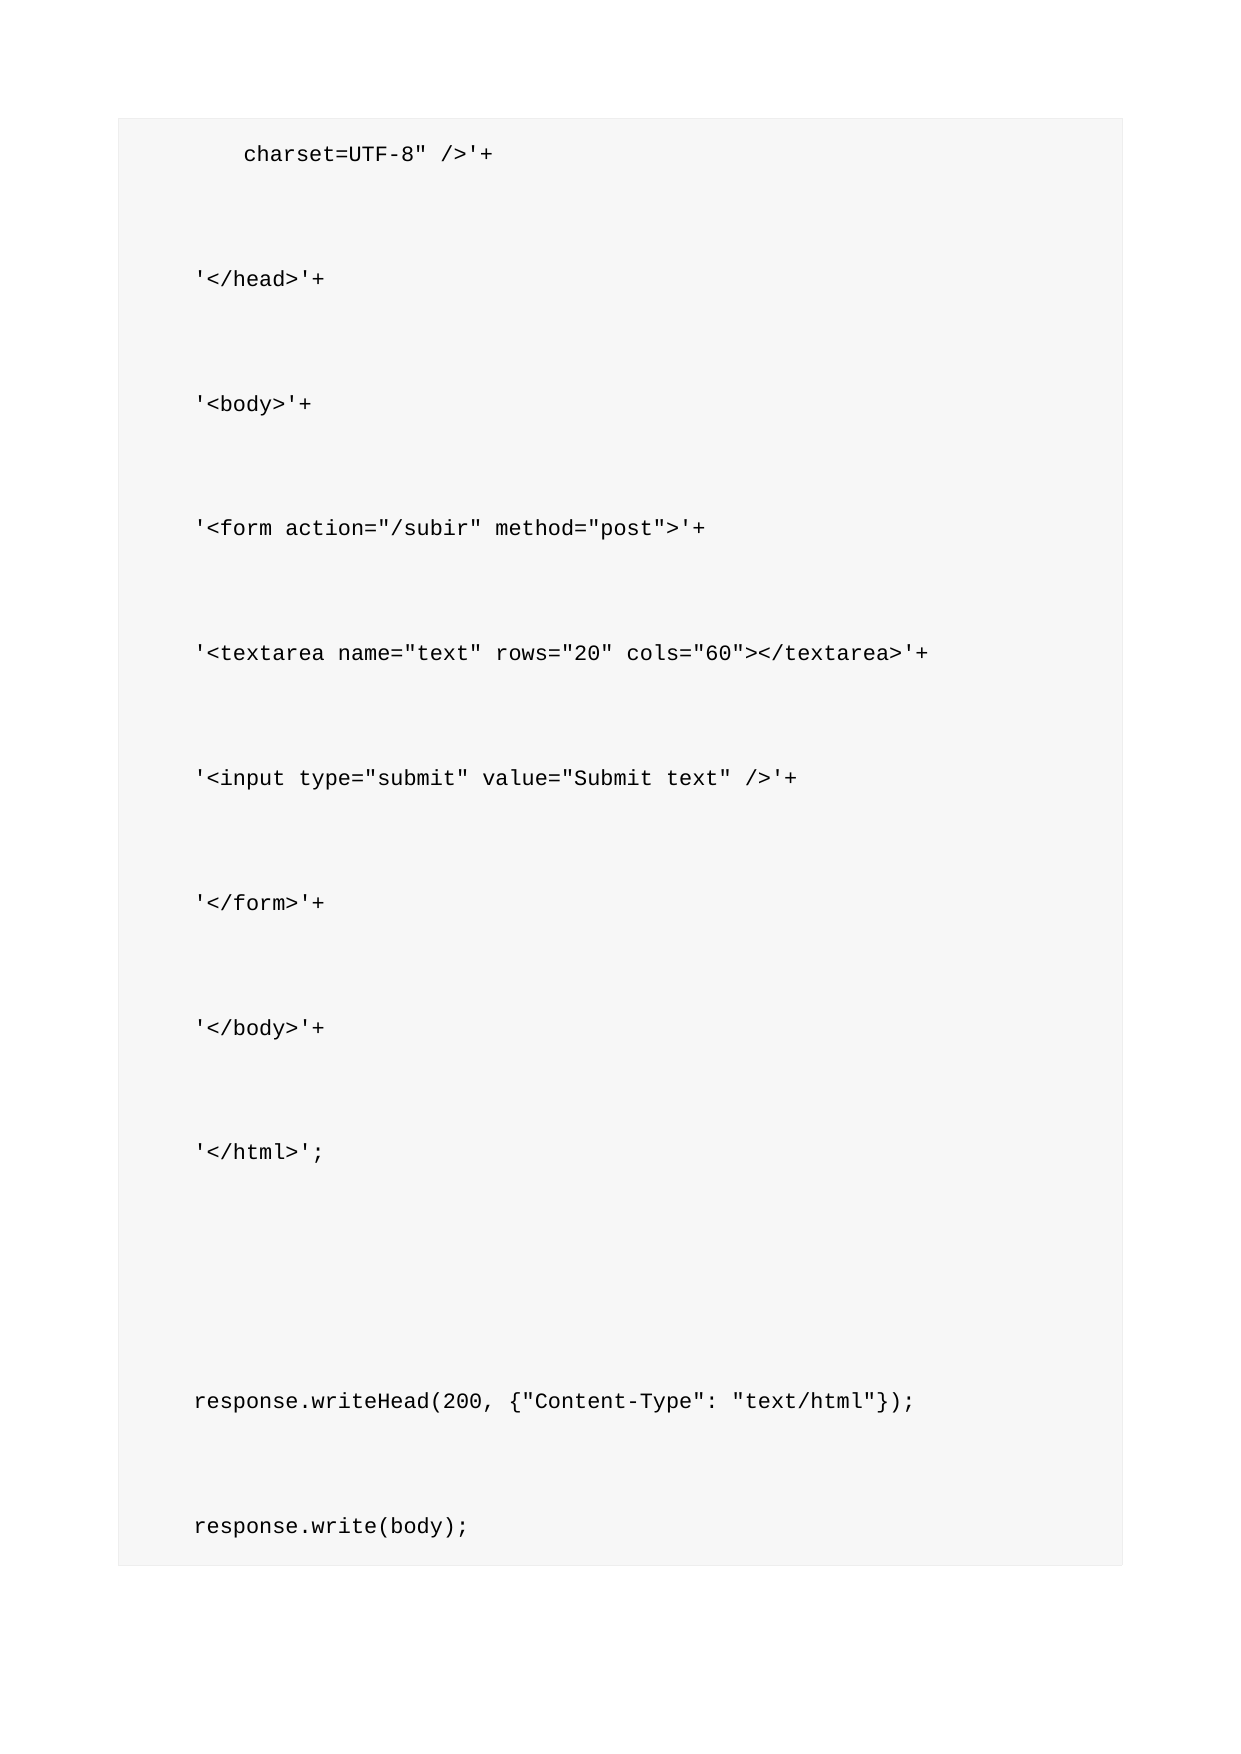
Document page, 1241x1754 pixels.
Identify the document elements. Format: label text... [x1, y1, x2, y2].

text '<body>'+ [119, 368, 1122, 418]
text '<input type="submit" value="Submit text" />'+ [119, 742, 1122, 792]
text charset=UTF-8" />'+ [119, 119, 1122, 168]
text '</body>'+ [119, 992, 1122, 1042]
text '</head>'+ [119, 243, 1122, 293]
text '</html>'; [119, 1116, 1122, 1166]
text response.write(body); [119, 1490, 1122, 1565]
text '</form>'+ [119, 867, 1122, 917]
text '<form action="/subir" method="post">'+ [119, 492, 1122, 542]
text '<textarea name="text" rows="20" cols="60"></textarea>'+ [119, 617, 1122, 667]
text response.writeHead(200, {"Content-Type": "text/html"}); [119, 1365, 1122, 1415]
